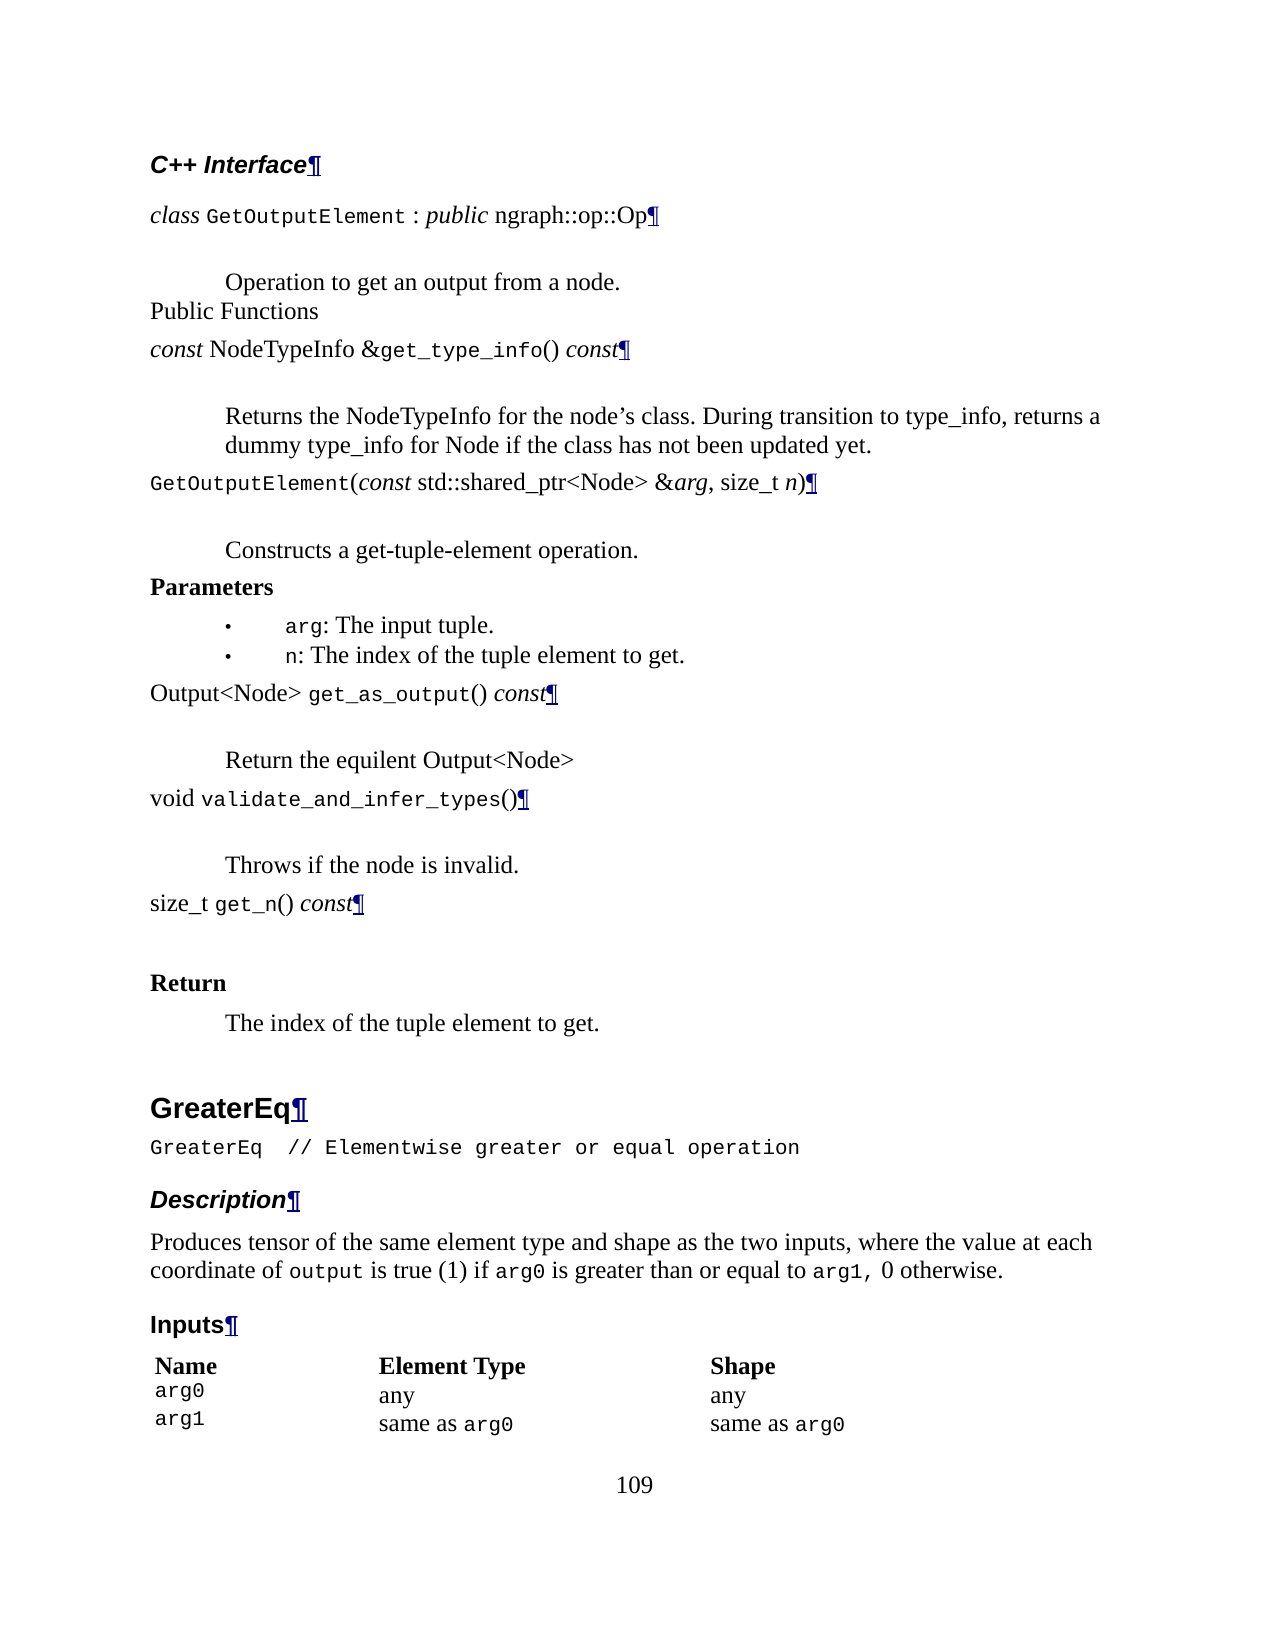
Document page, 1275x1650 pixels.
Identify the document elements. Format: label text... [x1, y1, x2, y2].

text Constructs a get-tuple-element operation. [225, 535, 1125, 563]
text Operation to get an output from a node. [225, 267, 1125, 296]
table_cell same as arg0 [374, 1409, 706, 1438]
subtitle Inputs¶ [150, 1310, 1125, 1338]
text Parameters [150, 572, 1125, 601]
table_cell arg0 [150, 1380, 374, 1408]
text Returns the NodeTypeInfo for the node’s class. During transition to type_info, returns a dummy type_info for Node if the class has not been updated yet. [225, 401, 1125, 458]
table_header Shape [706, 1351, 1125, 1380]
table_cell same as arg0 [706, 1409, 1125, 1438]
subtitle GreaterEq¶ [150, 1091, 1125, 1124]
list n: The index of the tuple element to get. [225, 640, 1125, 669]
table_header Name [150, 1351, 374, 1380]
text Return the equilent Output<Node> [225, 746, 1125, 774]
text void validate_and_infer_types()¶ [150, 783, 1125, 842]
text Produces tensor of the same element type and shape as the two inputs, where the value at each coordinate of output is true (1) if arg0 is greater than or equal to arg1, 0 otherwise. [150, 1227, 1125, 1285]
text const NodeTypeInfo &get_type_info() const¶ [150, 334, 1125, 392]
text Throws if the node is invalid. [225, 851, 1125, 879]
text Public Functions [150, 296, 1125, 325]
table_header Element Type [374, 1351, 706, 1380]
text Return [150, 968, 1125, 996]
subtitle Description¶ [150, 1186, 1125, 1214]
text GreaterEq // Elementwise greater or equal operation [150, 1137, 1125, 1161]
table_cell arg1 [150, 1409, 374, 1438]
subtitle C++ Interface¶ [150, 150, 1125, 178]
text class GetOutputElement : public ngraph::op::Op¶ [150, 200, 1125, 258]
table_cell any [706, 1380, 1125, 1408]
text GetOutputElement(const std::shared_ptr<Node> &arg, size_t n)¶ [150, 467, 1125, 526]
table_cell any [374, 1380, 706, 1408]
text size_t get_n() const¶ [150, 888, 1125, 947]
text The index of the tuple element to get. [225, 1008, 1125, 1037]
list arg: The input tuple. [225, 610, 1125, 640]
text Output<Node> get_as_output() const¶ [150, 678, 1125, 737]
